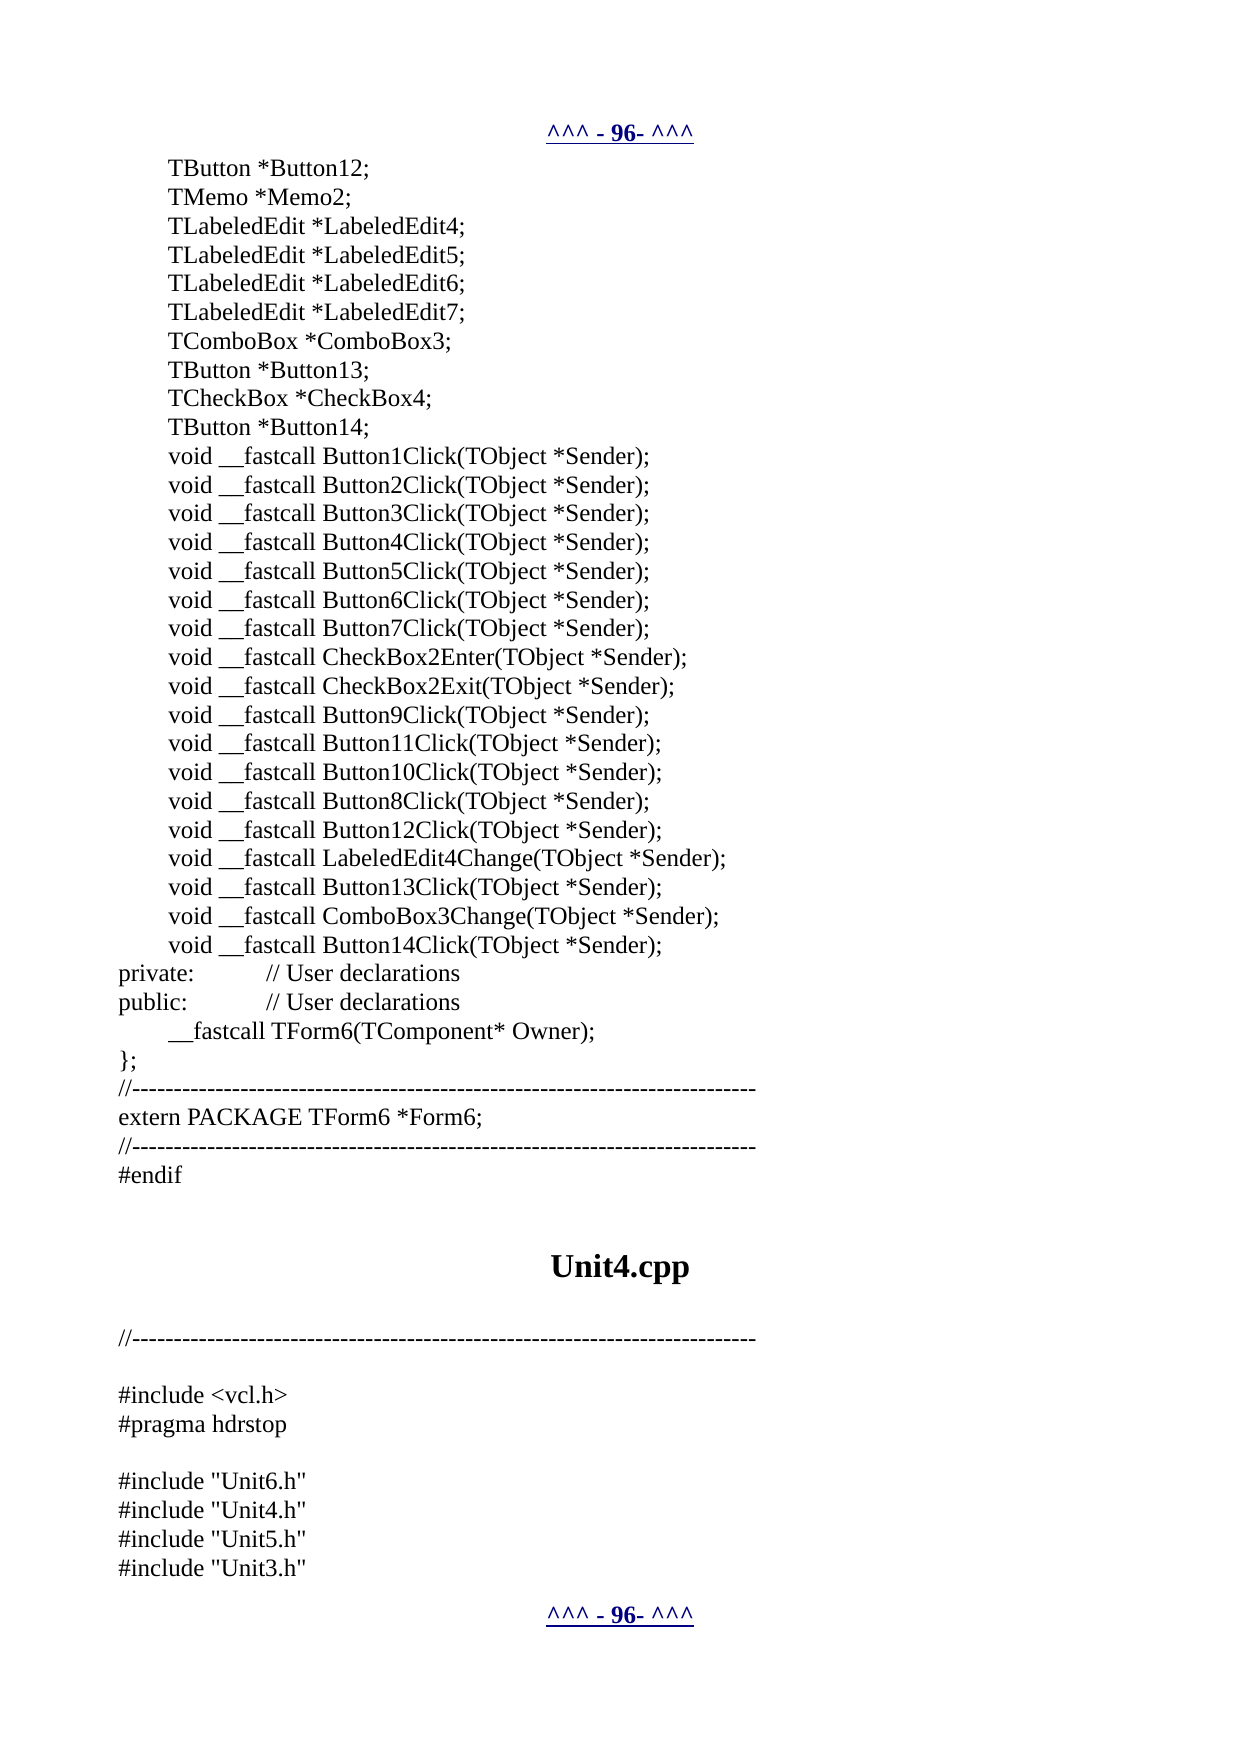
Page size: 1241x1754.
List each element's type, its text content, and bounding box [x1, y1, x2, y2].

text TLabeledEdit *LabeledEdit6; [118, 268, 1122, 297]
text void __fastcall Button3Click(TObject *Sender); [118, 498, 1122, 527]
text //--------------------------------------------------------------------------- [118, 1073, 1122, 1102]
text TMemo *Memo2; [118, 182, 1122, 211]
text void __fastcall Button6Click(TObject *Sender); [118, 585, 1122, 613]
text extern PACKAGE TForm6 *Form6; [118, 1102, 1122, 1131]
text TLabeledEdit *LabeledEdit5; [118, 240, 1122, 268]
text void __fastcall Button13Click(TObject *Sender); [118, 872, 1122, 901]
text #pragma hdrstop [118, 1409, 1122, 1438]
text void __fastcall Button14Click(TObject *Sender); [118, 930, 1122, 958]
text void __fastcall Button4Click(TObject *Sender); [118, 527, 1122, 556]
text TComboBox *ComboBox3; [118, 326, 1122, 355]
text TLabeledEdit *LabeledEdit7; [118, 297, 1122, 326]
text TCheckBox *CheckBox4; [118, 383, 1122, 412]
text void __fastcall Button8Click(TObject *Sender); [118, 786, 1122, 815]
text TLabeledEdit *LabeledEdit4; [118, 211, 1122, 240]
text TButton *Button12; [118, 153, 1122, 182]
text }; [118, 1045, 1122, 1073]
text void __fastcall Button10Click(TObject *Sender); [118, 757, 1122, 786]
text public: // User declarations [118, 987, 1122, 1016]
text void __fastcall Button11Click(TObject *Sender); [118, 728, 1122, 757]
text void __fastcall Button9Click(TObject *Sender); [118, 700, 1122, 728]
text TButton *Button13; [118, 355, 1122, 383]
text void __fastcall Button12Click(TObject *Sender); [118, 815, 1122, 843]
text #endif [118, 1160, 1122, 1188]
text void __fastcall CheckBox2Enter(TObject *Sender); [118, 642, 1122, 671]
text void __fastcall CheckBox2Exit(TObject *Sender); [118, 671, 1122, 700]
text __fastcall TForm6(TComponent* Owner); [118, 1016, 1122, 1045]
text Unit4.cpp [118, 1246, 1122, 1284]
text void __fastcall Button1Click(TObject *Sender); [118, 441, 1122, 470]
text private: // User declarations [118, 958, 1122, 987]
text //--------------------------------------------------------------------------- [118, 1323, 1122, 1351]
text void __fastcall ComboBox3Change(TObject *Sender); [118, 901, 1122, 930]
text TButton *Button14; [118, 412, 1122, 441]
text void __fastcall Button5Click(TObject *Sender); [118, 556, 1122, 585]
text #include "Unit4.h" [118, 1495, 1122, 1524]
text void __fastcall LabeledEdit4Change(TObject *Sender); [118, 843, 1122, 872]
text void __fastcall Button2Click(TObject *Sender); [118, 470, 1122, 498]
text void __fastcall Button7Click(TObject *Sender); [118, 613, 1122, 642]
text #include "Unit5.h" [118, 1524, 1122, 1553]
text #include <vcl.h> [118, 1380, 1122, 1409]
text #include "Unit6.h" [118, 1466, 1122, 1495]
text //--------------------------------------------------------------------------- [118, 1131, 1122, 1160]
text #include "Unit3.h" [118, 1553, 1122, 1581]
